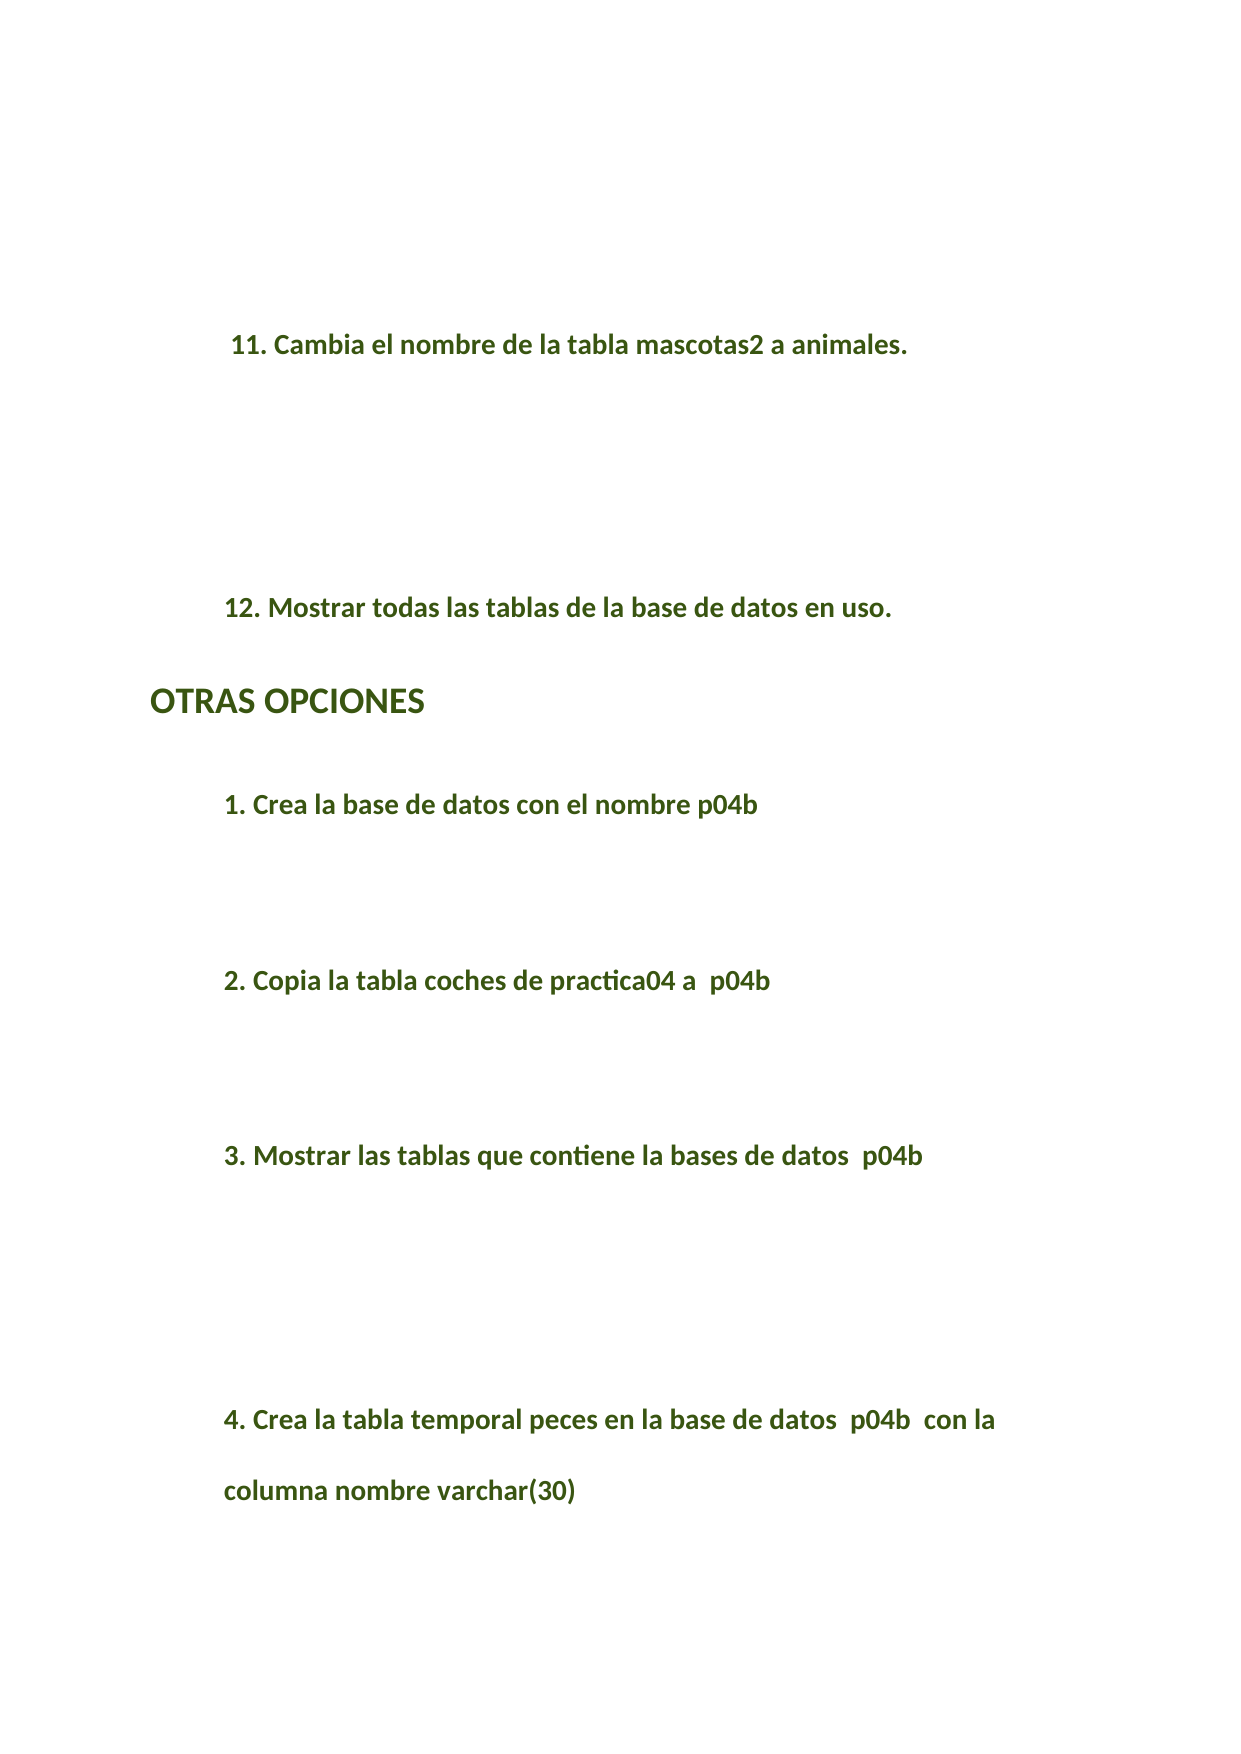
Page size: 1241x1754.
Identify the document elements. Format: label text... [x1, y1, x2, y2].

text 11. Cambia el nombre de la tabla mascotas2 a animales. [224, 326, 1090, 361]
text OTRAS OPCIONES [150, 677, 1090, 723]
text 1. Crea la base de datos con el nombre p04b [224, 786, 1090, 821]
text 2. Copia la tabla coches de practica04 a p04b [224, 962, 1090, 997]
text 12. Mostrar todas las tablas de la base de datos en uso. [224, 589, 1090, 625]
text 3. Mostrar las tablas que contiene la bases de datos p04b [224, 1137, 1090, 1173]
text 4. Crea la tabla temporal peces en la base de datos p04b con la columna nombre varchar(30) [224, 1401, 1090, 1508]
